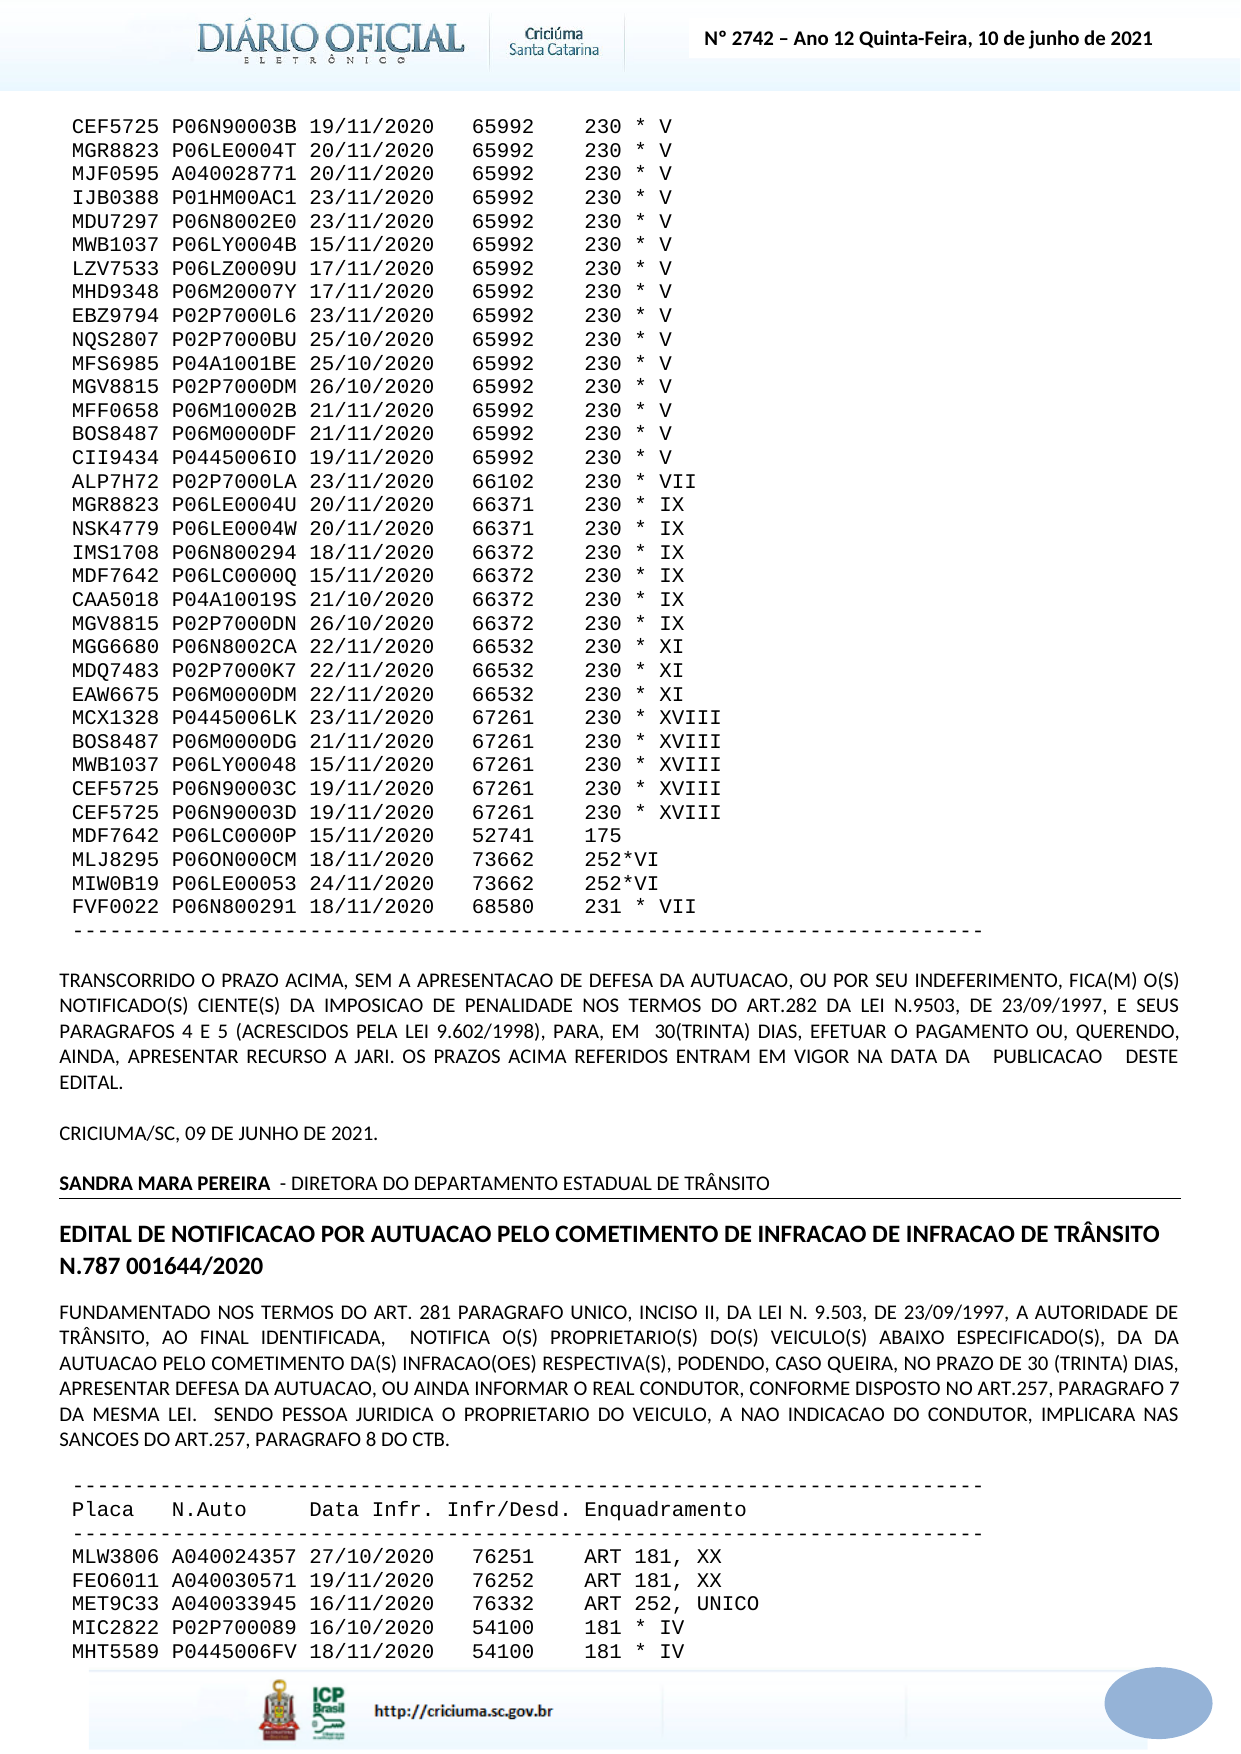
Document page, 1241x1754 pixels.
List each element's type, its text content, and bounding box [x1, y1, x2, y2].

text MCX1328 P0445006LK 23/11/2020 67261 230 * XVIII [59, 707, 1181, 731]
text EAW6675 P06M0000DM 22/11/2020 66532 230 * XI [59, 683, 1181, 707]
text IMS1708 P06N800294 18/11/2020 66372 230 * IX [59, 542, 1181, 565]
text IJB0388 P01HM00AC1 23/11/2020 65992 230 * V [59, 187, 1181, 211]
text CAA5018 P04A10019S 21/10/2020 66372 230 * IX [59, 589, 1181, 613]
text MGR8823 P06LE0004U 20/11/2020 66371 230 * IX [59, 494, 1181, 518]
text FVF0022 P06N800291 18/11/2020 68580 231 * VII [59, 896, 1181, 920]
text MLW3806 A040024357 27/10/2020 76251 ART 181, XX [59, 1546, 1181, 1570]
text MGV8815 P02P7000DN 26/10/2020 66372 230 * IX [59, 613, 1181, 636]
text MWB1037 P06LY00048 15/11/2020 67261 230 * XVIII [59, 754, 1181, 778]
text CII9434 P0445006IO 19/11/2020 65992 230 * V [59, 447, 1181, 471]
text MJF0595 A040028771 20/11/2020 65992 230 * V [59, 163, 1181, 187]
text LZV7533 P06LZ0009U 17/11/2020 65992 230 * V [59, 258, 1181, 282]
text ------------------------------------------------------------------------- [59, 1522, 1181, 1546]
text MFF0658 P06M10002B 21/11/2020 65992 230 * V [59, 400, 1181, 423]
text BOS8487 P06M0000DG 21/11/2020 67261 230 * XVIII [59, 731, 1181, 754]
text EDITAL DE NOTIFICACAO POR AUTUACAO PELO COMETIMENTO DE INFRACAO DE INFRACAO DE TRÂNSITO N.787 001644/2020 [59, 1218, 1181, 1281]
text MWB1037 P06LY0004B 15/11/2020 65992 230 * V [59, 234, 1181, 258]
text ------------------------------------------------------------------------- [59, 1475, 1181, 1499]
text ALP7H72 P02P7000LA 23/11/2020 66102 230 * VII [59, 471, 1181, 494]
text BOS8487 P06M0000DF 21/11/2020 65992 230 * V [59, 423, 1181, 447]
text MGV8815 P02P7000DM 26/10/2020 65992 230 * V [59, 376, 1181, 400]
text Placa N.Auto Data Infr. Infr/Desd. Enquadramento [59, 1499, 1181, 1522]
text MLJ8295 P06ON000CM 18/11/2020 73662 252*VI [59, 849, 1181, 873]
text NSK4779 P06LE0004W 20/11/2020 66371 230 * IX [59, 518, 1181, 542]
text MIW0B19 P06LE00053 24/11/2020 73662 252*VI [59, 873, 1181, 896]
text ------------------------------------------------------------------------- [59, 920, 1181, 944]
text FEO6011 A040030571 19/11/2020 76252 ART 181, XX [59, 1570, 1181, 1593]
text MGR8823 P06LE0004T 20/11/2020 65992 230 * V [59, 140, 1181, 163]
text MFS6985 P04A1001BE 25/10/2020 65992 230 * V [59, 352, 1181, 376]
text MDF7642 P06LC0000P 15/11/2020 52741 175 [59, 825, 1181, 849]
text MDU7297 P06N8002E0 23/11/2020 65992 230 * V [59, 211, 1181, 234]
text NQS2807 P02P7000BU 25/10/2020 65992 230 * V [59, 329, 1181, 352]
text CEF5725 P06N90003D 19/11/2020 67261 230 * XVIII [59, 802, 1181, 825]
text FUNDAMENTADO NOS TERMOS DO ART. 281 PARAGRAFO UNICO, INCISO II, DA LEI N. 9.503, DE 23/09/1997, A AUTORIDADE DE TRÂNSITO, AO FINAL IDENTIFICADA, NOTIFICA O(S) PROPRIETARIO(S) DO(S) VEICULO(S) ABAIXO ESPECIFICADO(S), DA DA AUTUACAO PELO COMETIMENTO DA(S) INFRACAO(OES) RESPECTIVA(S), PODENDO, CASO QUEIRA, NO PRAZO DE 30 (TRINTA) DIAS, APRESENTAR DEFESA DA AUTUACAO, OU AINDA INFORMAR O REAL CONDUTOR, CONFORME DISPOSTO NO ART.257, PARAGRAFO 7 DA MESMA LEI. SENDO PESSOA JURIDICA O PROPRIETARIO DO VEICULO, A NAO INDICACAO DO CONDUTOR, IMPLICARA NAS SANCOES DO ART.257, PARAGRAFO 8 DO CTB. [59, 1299, 1181, 1452]
text MDF7642 P06LC0000Q 15/11/2020 66372 230 * IX [59, 565, 1181, 589]
text SANDRA MARA PEREIRA - DIRETORA DO DEPARTAMENTO ESTADUAL DE TRÂNSITO [59, 1171, 1181, 1198]
text MHT5589 P0445006FV 18/11/2020 54100 181 * IV [59, 1641, 1181, 1664]
text MDQ7483 P02P7000K7 22/11/2020 66532 230 * XI [59, 660, 1181, 683]
text MGG6680 P06N8002CA 22/11/2020 66532 230 * XI [59, 636, 1181, 660]
text EBZ9794 P02P7000L6 23/11/2020 65992 230 * V [59, 305, 1181, 329]
text MET9C33 A040033945 16/11/2020 76332 ART 252, UNICO [59, 1593, 1181, 1617]
text CEF5725 P06N90003C 19/11/2020 67261 230 * XVIII [59, 778, 1181, 802]
text CRICIUMA/SC, 09 DE JUNHO DE 2021. [59, 1120, 1181, 1145]
text CEF5725 P06N90003B 19/11/2020 65992 230 * V [59, 116, 1181, 140]
text TRANSCORRIDO O PRAZO ACIMA, SEM A APRESENTACAO DE DEFESA DA AUTUACAO, OU POR SEU INDEFERIMENTO, FICA(M) O(S) NOTIFICADO(S) CIENTE(S) DA IMPOSICAO DE PENALIDADE NOS TERMOS DO ART.282 DA LEI N.9503, DE 23/09/1997, E SEUS PARAGRAFOS 4 E 5 (ACRESCIDOS PELA LEI 9.602/1998), PARA, EM 30(TRINTA) DIAS, EFETUAR O PAGAMENTO OU, QUERENDO, AINDA, APRESENTAR RECURSO A JARI. OS PRAZOS ACIMA REFERIDOS ENTRAM EM VIGOR NA DATA DA PUBLICACAO DESTE EDITAL. [59, 967, 1181, 1094]
text MIC2822 P02P700089 16/10/2020 54100 181 * IV [59, 1617, 1181, 1641]
text MHD9348 P06M20007Y 17/11/2020 65992 230 * V [59, 282, 1181, 305]
